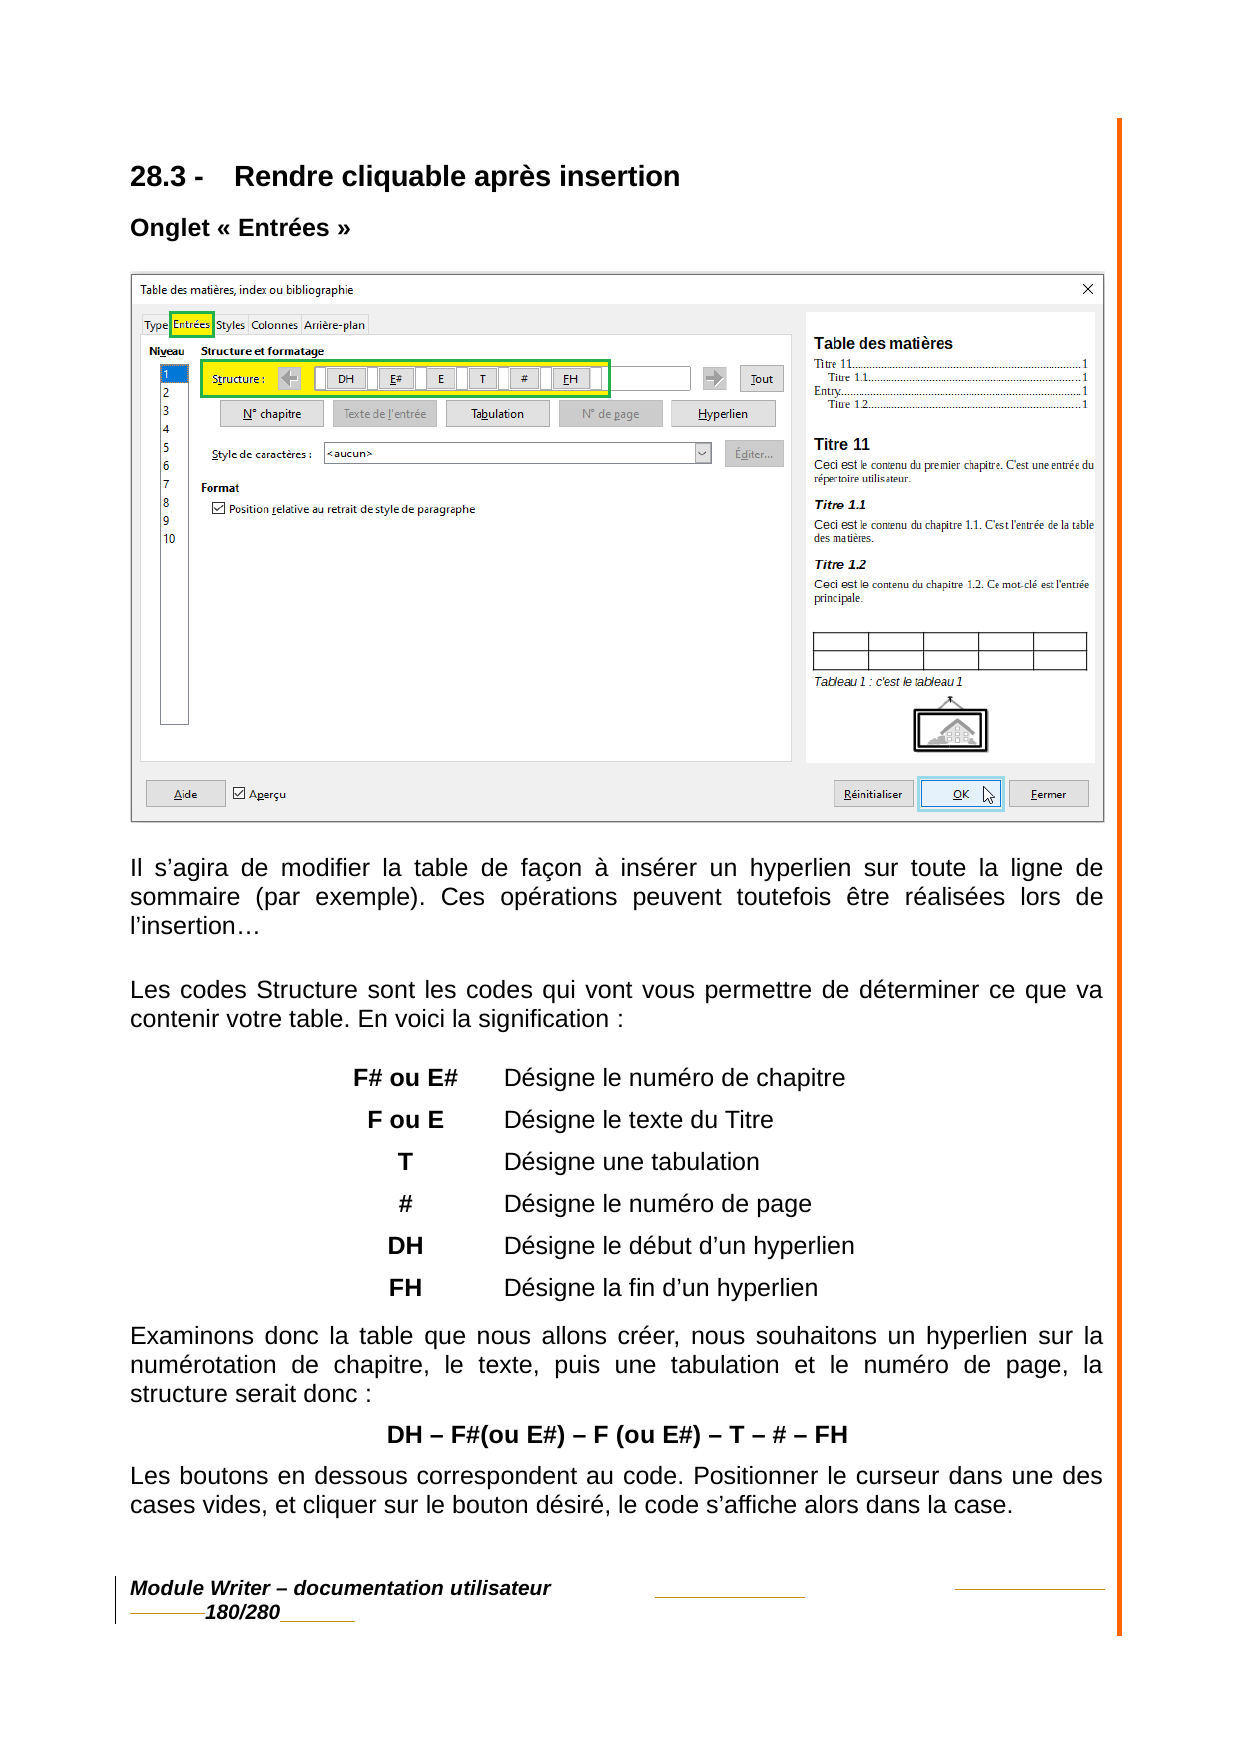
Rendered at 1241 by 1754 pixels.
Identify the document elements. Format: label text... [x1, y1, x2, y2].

table_header F# ou E# [314, 1057, 497, 1099]
table_cell FH [314, 1267, 497, 1309]
text DH – F#(ou E#) – F (ou E#) – T – # – FH [130, 1420, 1105, 1449]
text Il s’agira de modifier la table de façon à insérer un hyperlien sur toute la ligne de sommaire (par exemple). Ces opérations peuvent toutefois être réalisées lors de l’insertion… [130, 823, 1105, 940]
table_cell Désigne le début d’un hyperlien [497, 1225, 921, 1267]
table_cell DH [314, 1225, 497, 1267]
table_cell F ou E [314, 1099, 497, 1141]
text Les boutons en dessous correspondent au code. Positionner le curseur dans une des cases vides, et cliquer sur le bouton désiré, le code s’affiche alors dans la case. [130, 1461, 1105, 1519]
table_cell Désigne le numéro de page [497, 1183, 921, 1225]
text Onglet « Entrées » [130, 213, 1105, 242]
text Examinons donc la table que nous allons créer, nous souhaitons un hyperlien sur la numérotation de chapitre, le texte, puis une tabulation et le numéro de page, la structure serait donc : [130, 1321, 1105, 1408]
table_header Désigne le numéro de chapitre [497, 1057, 921, 1099]
table_cell T [314, 1141, 497, 1183]
text [130, 254, 1105, 271]
table_cell Désigne le texte du Titre [497, 1099, 921, 1141]
subtitle Rendre cliquable après insertion [130, 159, 1105, 193]
table_cell Désigne la fin d’un hyperlien [497, 1267, 921, 1309]
table_cell # [314, 1183, 497, 1225]
picture [129, 271, 1105, 823]
text Les codes Structure sont les codes qui vont vous permettre de déterminer ce que va contenir votre table. En voici la signification : [130, 975, 1105, 1033]
table_cell Désigne une tabulation [497, 1141, 921, 1183]
